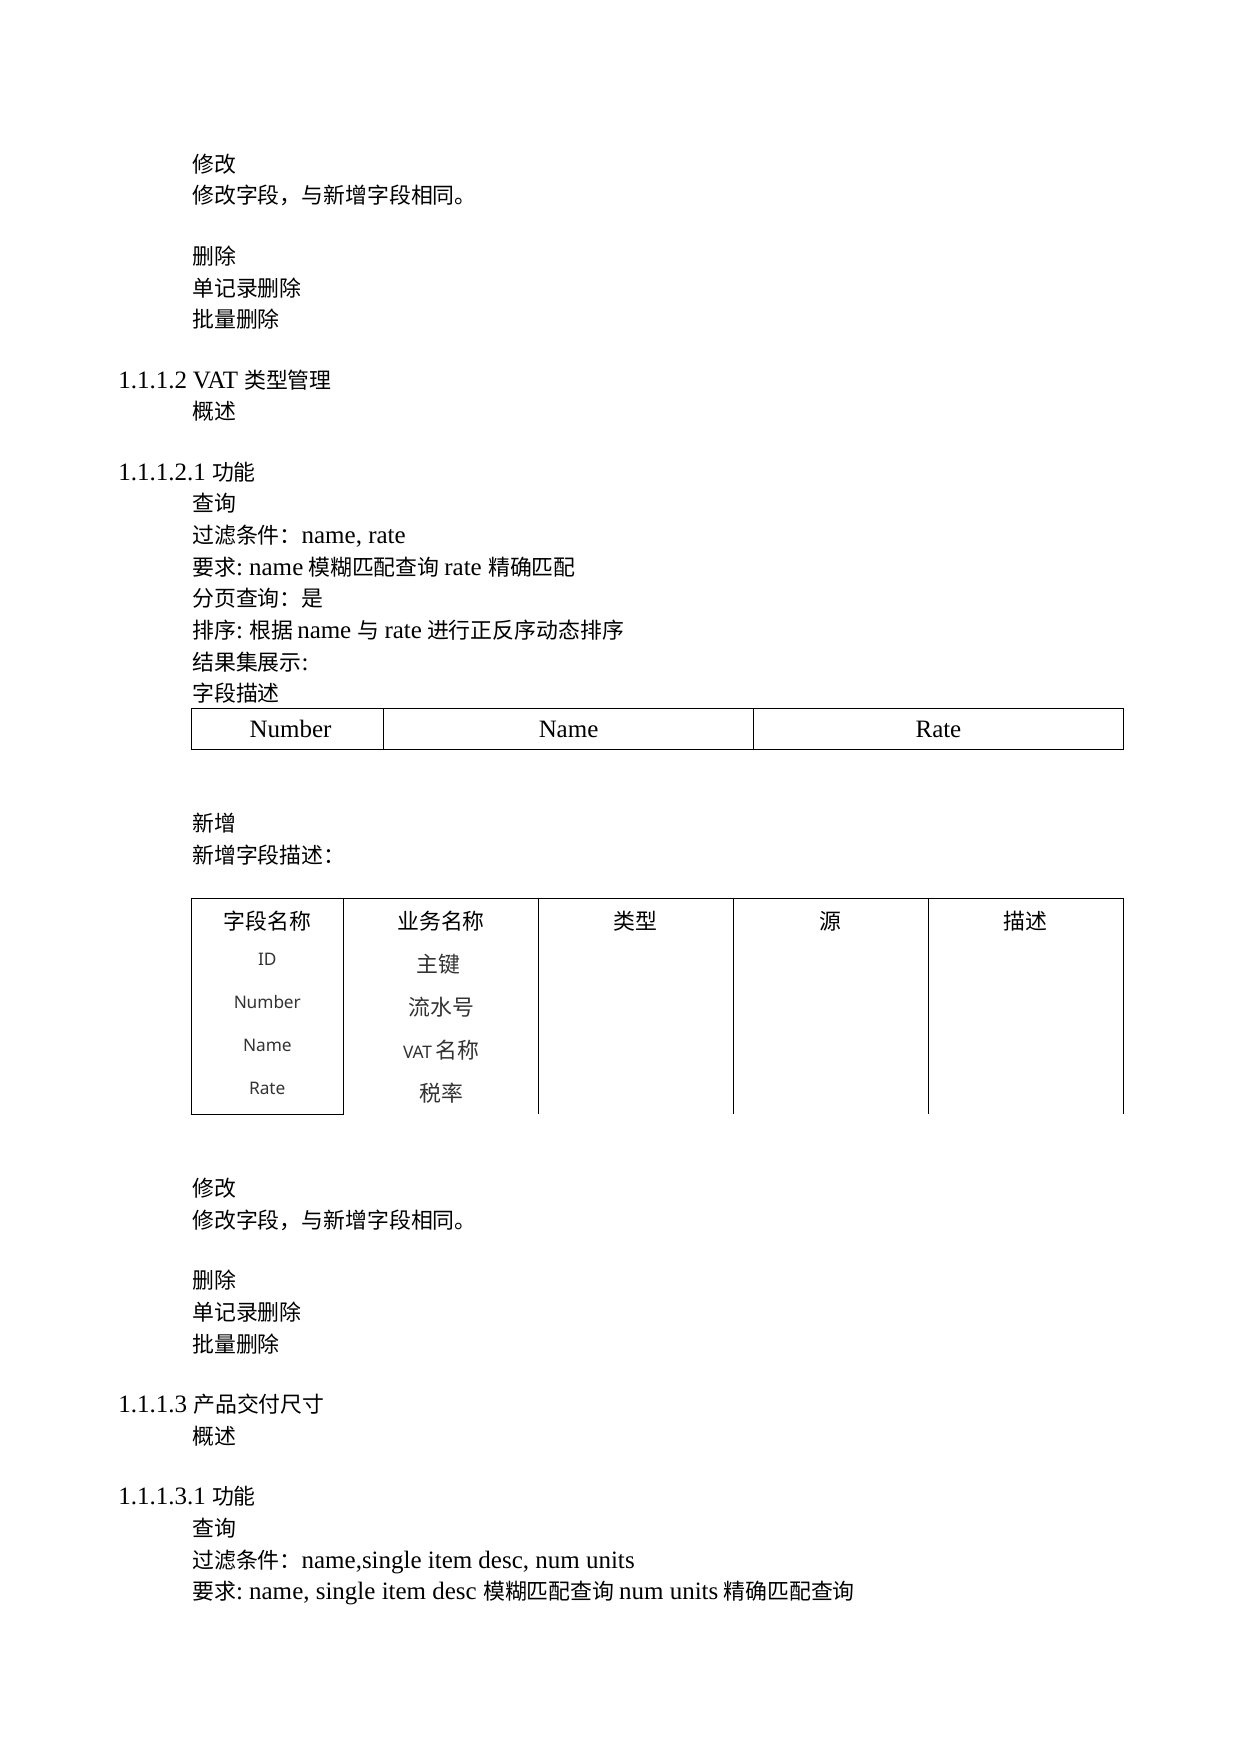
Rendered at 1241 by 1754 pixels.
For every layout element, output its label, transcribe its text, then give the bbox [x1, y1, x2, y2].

text 修改字段，与新增字段相同。 [118, 178, 1122, 210]
text 要求: name, single item desc 模糊匹配查询 num units精确匹配查询 [118, 1574, 1122, 1606]
text 1.1.1.3 产品交付尺寸 [118, 1387, 1122, 1419]
table_cell Rate [192, 1071, 343, 1114]
table_header 描述 [929, 899, 1123, 941]
table_header 业务名称 [344, 899, 538, 941]
text 修改 [118, 1171, 1122, 1203]
table_cell VAT名称 [344, 1028, 538, 1071]
text 概述 [118, 1419, 1122, 1451]
table_cell [734, 1028, 928, 1071]
text 概述 [118, 394, 1122, 426]
text 删除 [118, 1263, 1122, 1295]
table_cell Name [192, 1028, 343, 1071]
text 1.1.1.3.1 功能 [118, 1479, 1122, 1511]
text 修改字段，与新增字段相同。 [118, 1203, 1122, 1235]
table_header Name [384, 709, 753, 748]
text 单记录删除 [118, 1295, 1122, 1327]
table_cell [539, 1071, 733, 1114]
text 过滤条件：name,single item desc, num units [118, 1543, 1122, 1574]
text 删除 [118, 239, 1122, 271]
table_cell [539, 1028, 733, 1071]
table_cell [734, 985, 928, 1028]
text 查询 [118, 486, 1122, 518]
table_cell 主键 [344, 941, 538, 984]
table_cell [539, 985, 733, 1028]
text 批量删除 [118, 302, 1122, 334]
text 查询 [118, 1511, 1122, 1543]
text 要求: name模糊匹配查询 rate 精确匹配 [118, 550, 1122, 581]
table_cell [929, 1071, 1123, 1114]
table_cell [929, 1028, 1123, 1071]
text 修改 [118, 147, 1122, 178]
text 结果集展示: [118, 645, 1122, 676]
table_cell [929, 985, 1123, 1028]
table_cell ID [192, 941, 343, 984]
text 新增字段描述： [118, 838, 1122, 869]
table_header Number [192, 709, 383, 748]
table_header 源 [734, 899, 928, 941]
text 1.1.1.2.1 功能 [118, 455, 1122, 486]
table_header 字段名称 [192, 899, 343, 941]
text 批量删除 [118, 1327, 1122, 1358]
table_cell [929, 941, 1123, 984]
text 1.1.1.2 VAT 类型管理 [118, 363, 1122, 394]
table_cell [539, 941, 733, 984]
table_cell [734, 941, 928, 984]
table_cell 流水号 [344, 985, 538, 1028]
table_cell 税率 [344, 1071, 538, 1114]
table_header 类型 [539, 899, 733, 941]
text 新增 [118, 806, 1122, 838]
text 单记录删除 [118, 271, 1122, 302]
table_cell [734, 1071, 928, 1114]
table_cell Number [192, 985, 343, 1028]
text 字段描述 [118, 676, 1122, 708]
text 分页查询：是 [118, 581, 1122, 613]
text 过滤条件：name, rate [118, 518, 1122, 550]
table_header Rate [754, 709, 1123, 748]
text 排序: 根据name 与 rate进行正反序动态排序 [118, 613, 1122, 645]
